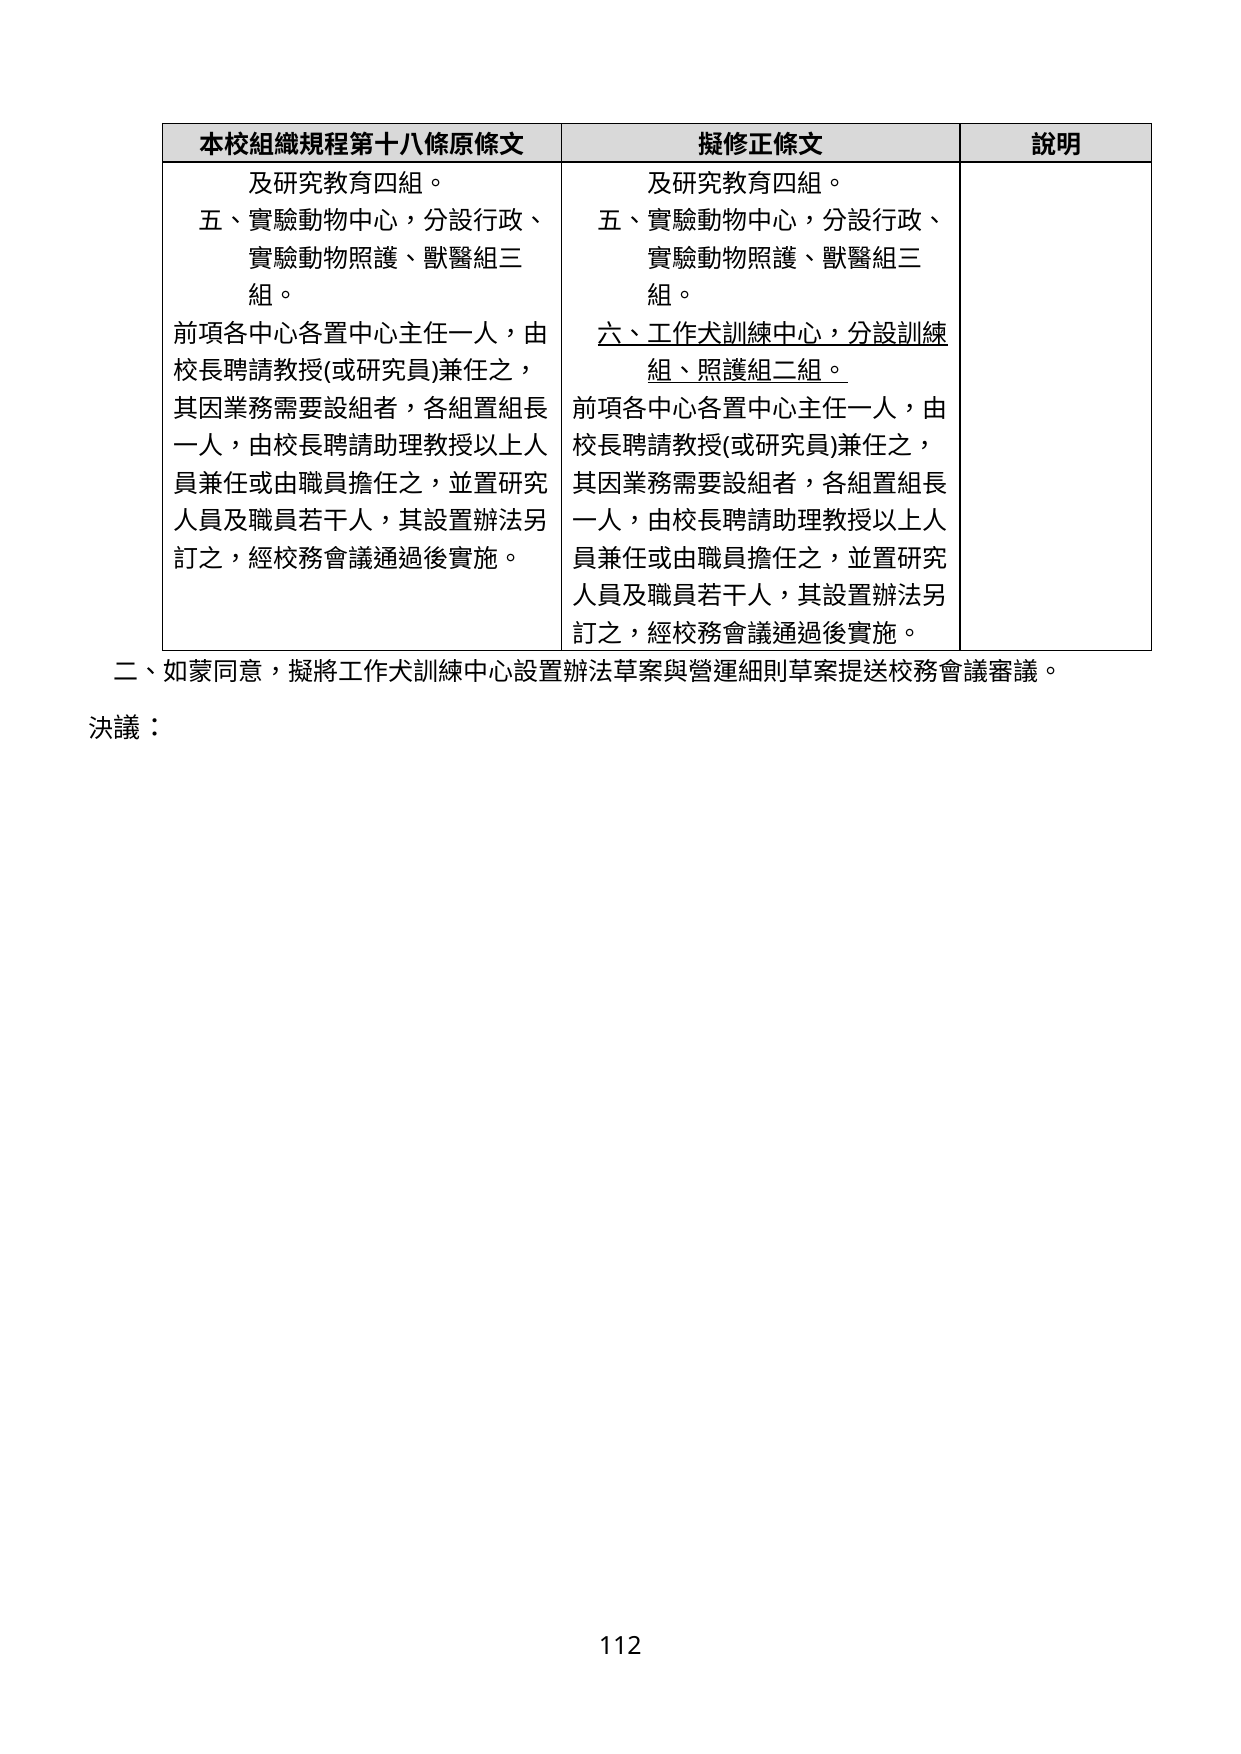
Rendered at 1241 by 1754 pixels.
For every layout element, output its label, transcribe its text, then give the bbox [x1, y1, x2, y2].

table_cell 及研究教育四組。 五、實驗動物中心，分設行政、實驗動物照護、獸醫組三組。 六、工作犬訓練中心，分設訓練組、照護組二組。 前項各中心各置中心主任一人，由校長聘請教授(或研究員)兼任之，其因業務需要設組者，各組置組長一人，由校長聘請助理教授以上人員兼任或由職員擔任之，並置研究人員及職員若干人，其設置辦法另訂之，經校務會議通過後實施。 [562, 163, 959, 650]
table_cell 及研究教育四組。 五、實驗動物中心，分設行政、實驗動物照護、獸醫組三組。 前項各中心各置中心主任一人，由校長聘請教授(或研究員)兼任之，其因業務需要設組者，各組置組長一人，由校長聘請助理教授以上人員兼任或由職員擔任之，並置研究人員及職員若干人，其設置辦法另訂之，經校務會議通過後實施。 [163, 163, 561, 650]
text 決議： [89, 688, 1152, 763]
table_cell [961, 163, 1151, 650]
table_header 本校組織規程第十八條原條文 [163, 124, 561, 161]
table_header 擬修正條文 [562, 124, 959, 161]
table_header 說明 [961, 124, 1151, 161]
text 二、如蒙同意，擬將工作犬訓練中心設置辦法草案與營運細則草案提送校務會議審議。 [114, 651, 1152, 688]
